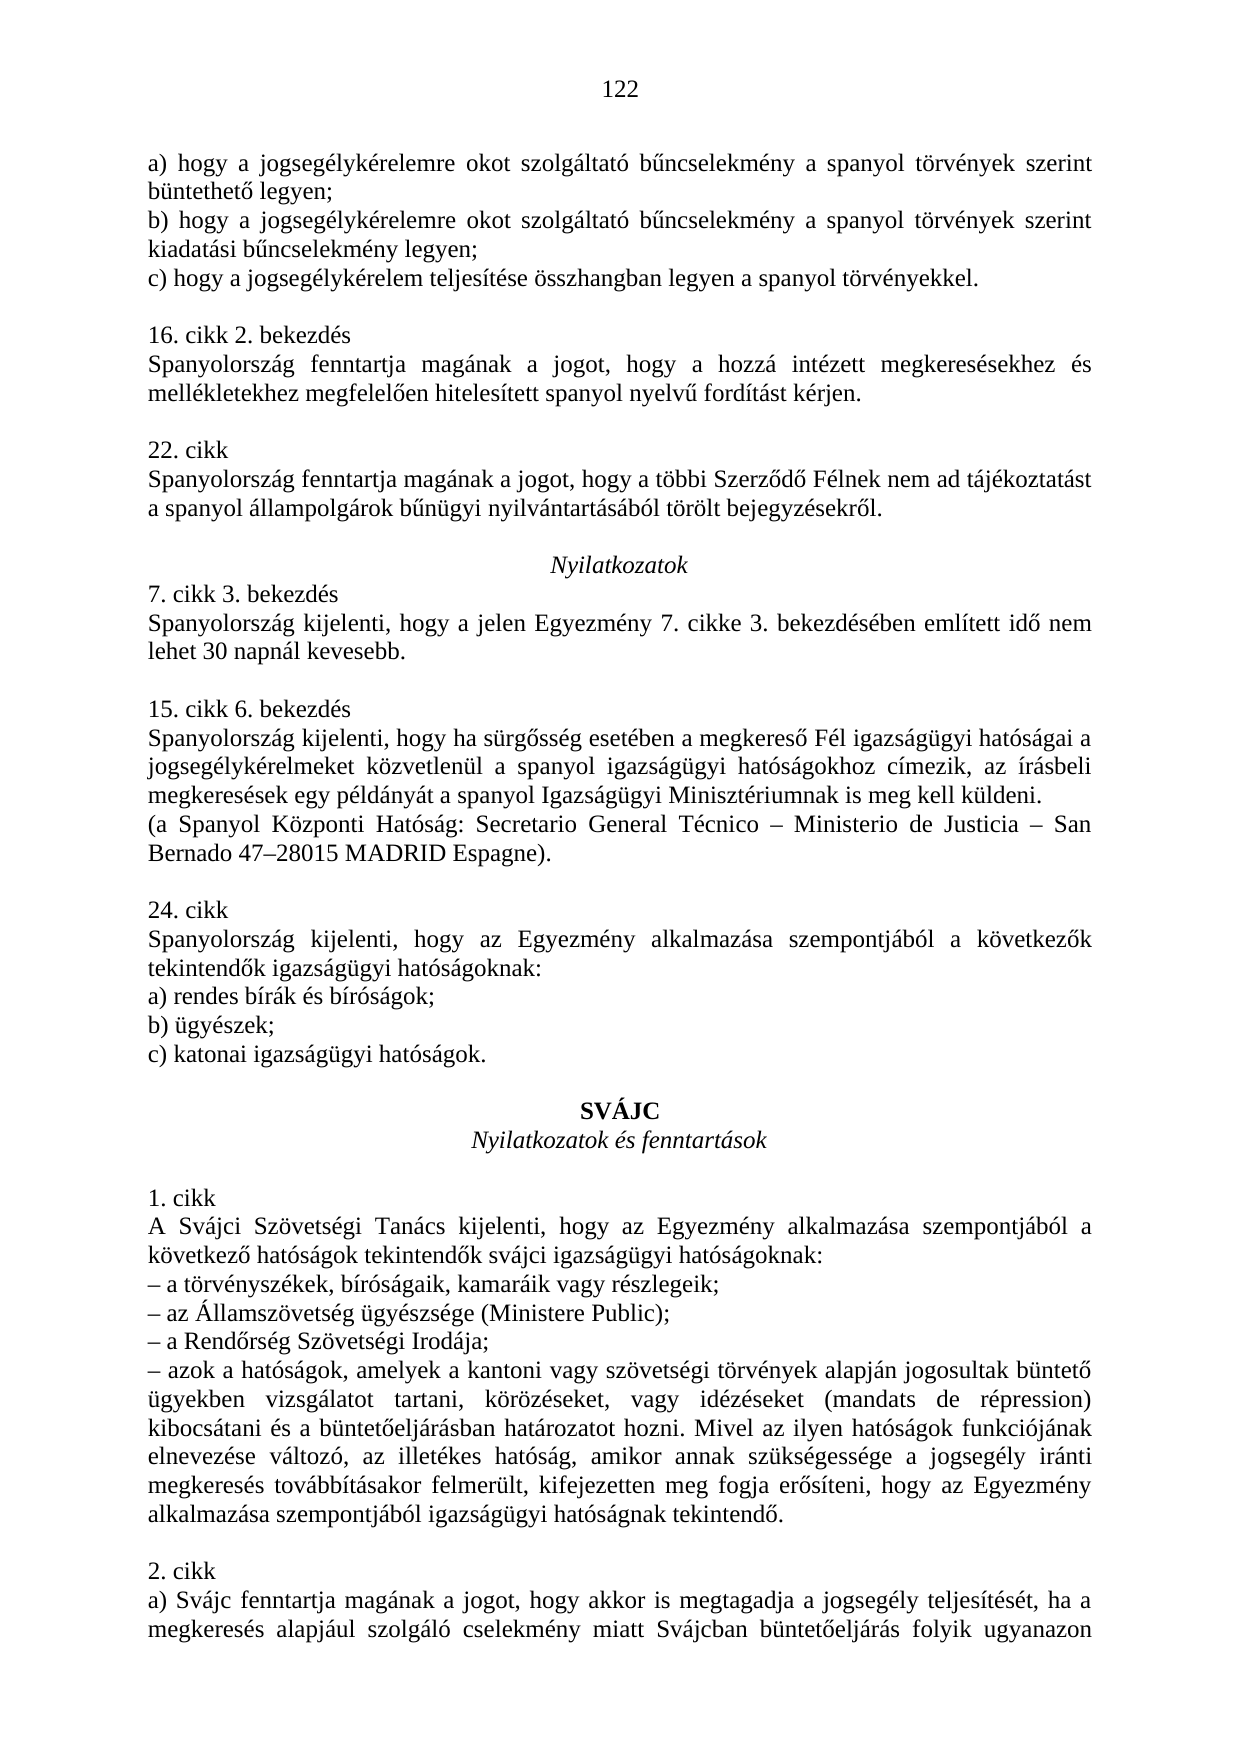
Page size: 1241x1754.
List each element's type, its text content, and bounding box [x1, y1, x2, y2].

text – az Államszövetség ügyészsége (Ministere Public); [148, 1298, 1093, 1326]
text SVÁJC [148, 1096, 1093, 1125]
text 1. cikk [148, 1183, 1093, 1211]
text a) Svájc fenntartja magának a jogot, hogy akkor is megtagadja a jogsegély teljesítését, ha a megkeresés alapjául szolgáló cselekmény miatt Svájcban büntetőeljárás folyik ugyanazon [148, 1585, 1093, 1643]
text b) hogy a jogsegélykérelemre okot szolgáltató bűncselekmény a spanyol törvények szerint kiadatási bűncselekmény legyen; [148, 205, 1093, 263]
text 22. cikk [148, 435, 1093, 464]
text A Svájci Szövetségi Tanács kijelenti, hogy az Egyezmény alkalmazása szempontjából a következő hatóságok tekintendők svájci igazságügyi hatóságoknak: [148, 1211, 1093, 1269]
text Spanyolország kijelenti, hogy ha sürgősség esetében a megkereső Fél igazságügyi hatóságai a jogsegélykérelmeket közvetlenül a spanyol igazságügyi hatóságokhoz címezik, az írásbeli megkeresések egy példányát a spanyol Igazságügyi Minisztériumnak is meg kell küldeni. [148, 723, 1093, 809]
text a) rendes bírák és bíróságok; [148, 981, 1093, 1010]
text – a törvényszékek, bíróságaik, kamaráik vagy részlegeik; [148, 1269, 1093, 1298]
text b) ügyészek; [148, 1010, 1093, 1039]
text 24. cikk [148, 895, 1093, 924]
text 15. cikk 6. bekezdés [148, 694, 1093, 723]
text c) katonai igazságügyi hatóságok. [148, 1039, 1093, 1068]
text (a Spanyol Központi Hatóság: Secretario General Técnico – Ministerio de Justicia – San Bernado 47–28015 MADRID Espagne). [148, 809, 1093, 866]
text – a Rendőrség Szövetségi Irodája; [148, 1326, 1093, 1355]
text 2. cikk [148, 1556, 1093, 1585]
text Spanyolország fenntartja magának a jogot, hogy a hozzá intézett megkeresésekhez és mellékletekhez megfelelően hitelesített spanyol nyelvű fordítást kérjen. [148, 349, 1093, 406]
text 16. cikk 2. bekezdés [148, 320, 1093, 349]
text Spanyolország kijelenti, hogy az Egyezmény alkalmazása szempontjából a következők tekintendők igazságügyi hatóságoknak: [148, 924, 1093, 981]
text 7. cikk 3. bekezdés [148, 579, 1093, 608]
text – azok a hatóságok, amelyek a kantoni vagy szövetségi törvények alapján jogosultak büntető ügyekben vizsgálatot tartani, körözéseket, vagy idézéseket (mandats de répression) kibocsátani és a büntetőeljárásban határozatot hozni. Mivel az ilyen hatóságok funkciójának elnevezése változó, az illetékes hatóság, amikor annak szükségessége a jogsegély iránti megkeresés továbbításakor felmerült, kifejezetten meg fogja erősíteni, hogy az Egyezmény alkalmazása szempontjából igazságügyi hatóságnak tekintendő. [148, 1355, 1093, 1528]
text Nyilatkozatok és fenntartások [148, 1125, 1093, 1154]
text Spanyolország kijelenti, hogy a jelen Egyezmény 7. cikke 3. bekezdésében említett idő nem lehet 30 napnál kevesebb. [148, 608, 1093, 665]
text c) hogy a jogsegélykérelem teljesítése összhangban legyen a spanyol törvényekkel. [148, 263, 1093, 291]
text a) hogy a jogsegélykérelemre okot szolgáltató bűncselekmény a spanyol törvények szerint büntethető legyen; [148, 148, 1093, 205]
text Spanyolország fenntartja magának a jogot, hogy a többi Szerződő Félnek nem ad tájékoztatást a spanyol állampolgárok bűnügyi nyilvántartásából törölt bejegyzésekről. [148, 464, 1093, 521]
text Nyilatkozatok [148, 550, 1093, 579]
